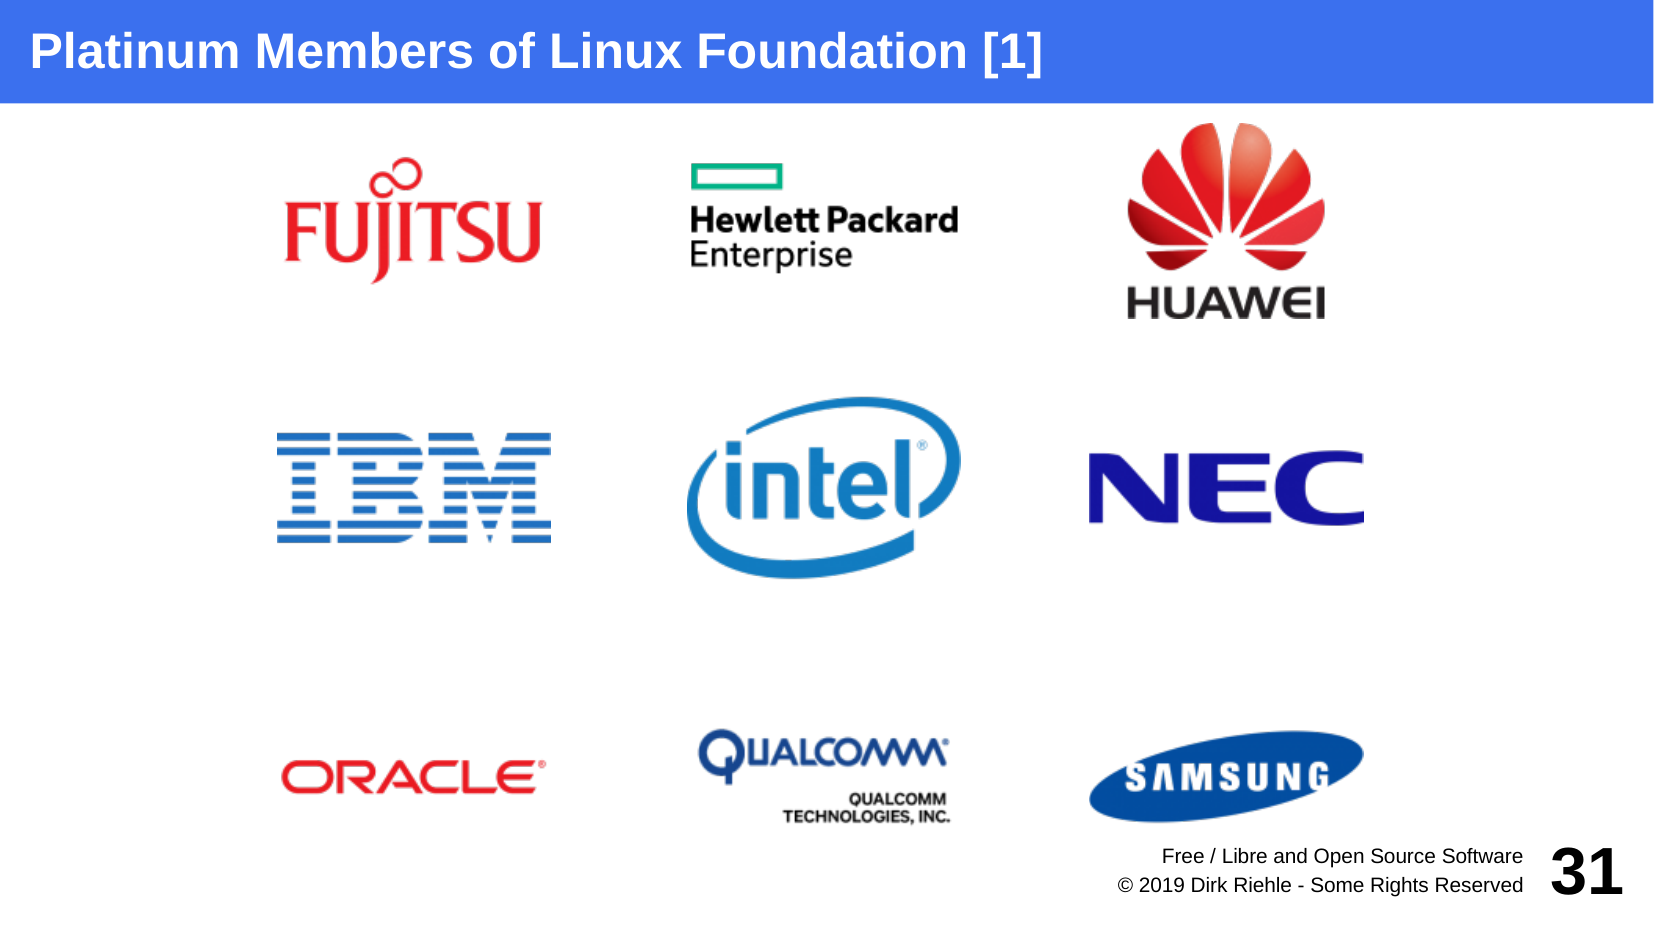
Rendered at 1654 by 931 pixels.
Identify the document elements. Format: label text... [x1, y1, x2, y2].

picture [687, 391, 961, 587]
picture [277, 391, 551, 587]
picture [277, 123, 551, 319]
picture [1089, 123, 1364, 319]
picture [687, 123, 961, 319]
picture [277, 679, 551, 875]
picture [1089, 391, 1364, 587]
picture [1089, 679, 1364, 875]
picture [687, 679, 961, 875]
title Platinum Members of Linux Foundation [1] [0, 0, 1654, 104]
